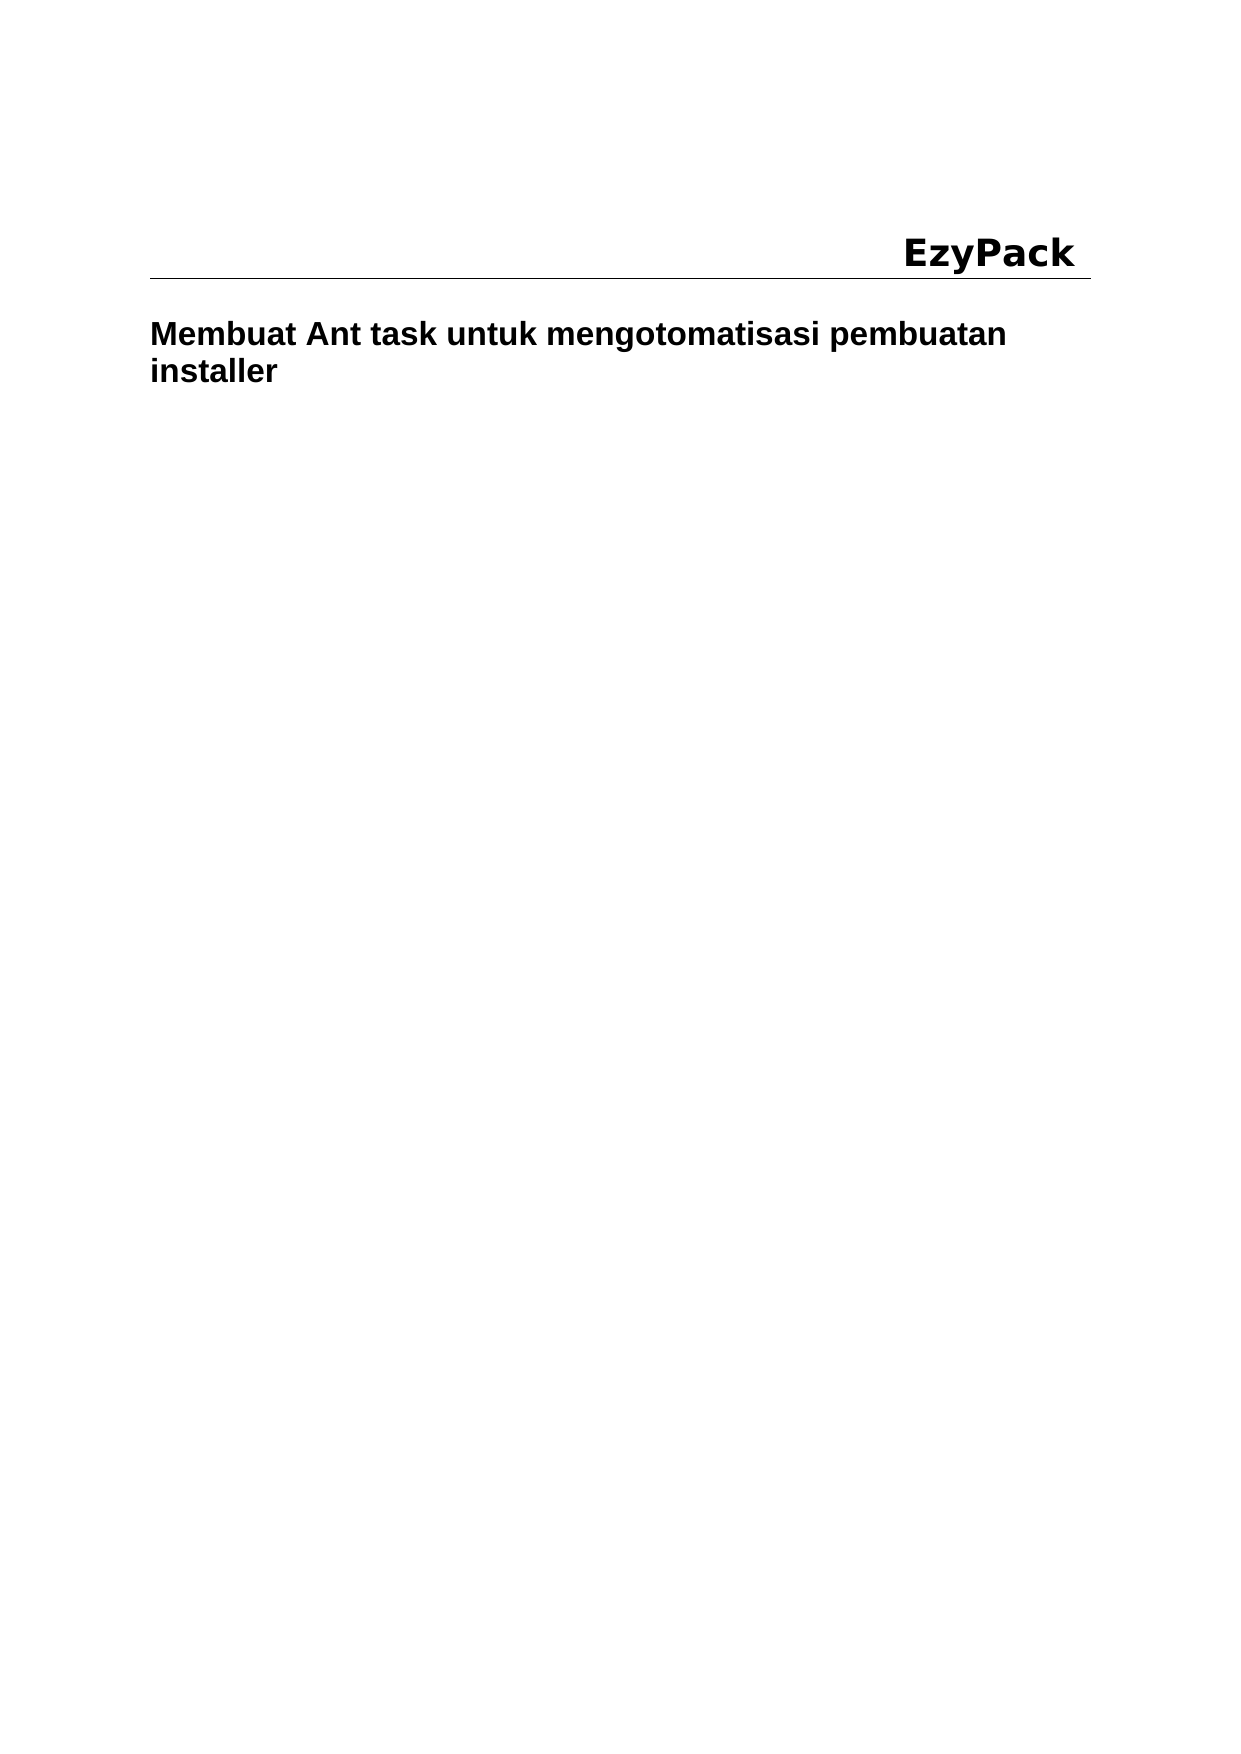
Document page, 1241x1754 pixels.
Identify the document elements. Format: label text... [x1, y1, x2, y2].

subtitle Membuat Ant task untuk mengotomatisasi pembuatan installer [150, 315, 1091, 390]
subtitle EzyPack [150, 228, 1091, 278]
